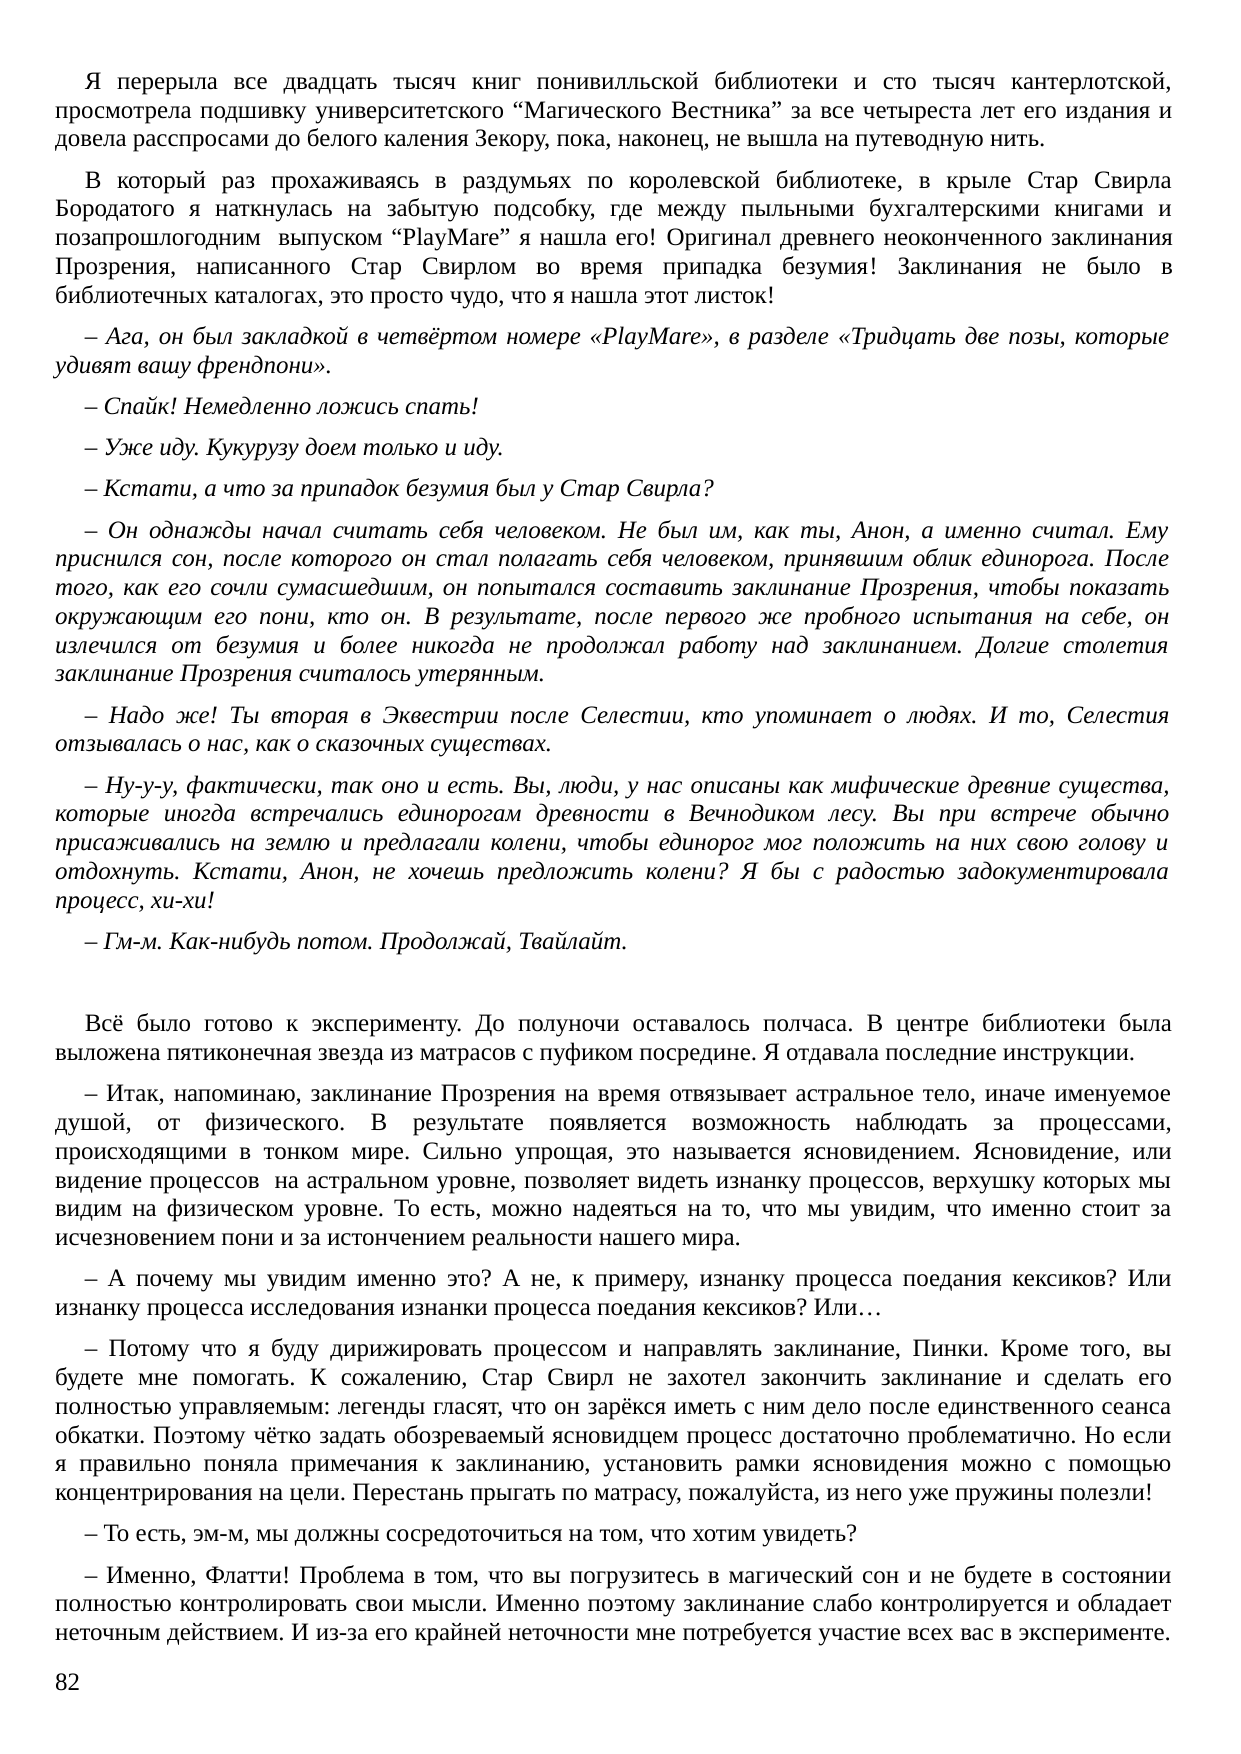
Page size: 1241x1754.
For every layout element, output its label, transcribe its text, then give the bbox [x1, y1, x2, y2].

text – Именно, Флатти! Проблема в том, что вы погрузитесь в магический сон и не будете в состоянии полностью контролировать свои мысли. Именно поэтому заклинание слабо контролируется и обладает неточным действием. И из-за его крайней неточности мне потребуется участие всех вас в эксперименте. [55, 1560, 1173, 1646]
text Всё было готово к эксперименту. До полуночи оставалось полчаса. В центре библиотеки была выложена пятиконечная звезда из матрасов с пуфиком посредине. Я отдавала последние инструкции. [55, 1008, 1173, 1066]
text – Гм-м. Как-нибудь потом. Продолжай, Твайлайт. [55, 926, 1173, 955]
text – Уже иду. Кукурузу доем только и иду. [55, 432, 1173, 461]
text – Потому что я буду дирижировать процессом и направлять заклинание, Пинки. Кроме того, вы будете мне помогать. К сожалению, Стар Свирл не захотел закончить заклинание и сделать его полностью управляемым: легенды гласят, что он зарёкся иметь с ним дело после единственного сеанса обкатки. Поэтому чётко задать обозреваемый ясновидцем процесс достаточно проблематично. Но если я правильно поняла примечания к заклинанию, установить рамки ясновидения можно с помощью концентрирования на цели. Перестань прыгать по матрасу, пожалуйста, из него уже пружины полезли! [55, 1333, 1173, 1506]
text – Итак, напоминаю, заклинание Прозрения на время отвязывает астральное тело, иначе именуемое душой, от физического. В результате появляется возможность наблюдать за процессами, происходящими в тонком мире. Сильно упрощая, это называется ясновидением. Ясновидение, или видение процессов на астральном уровне, позволяет видеть изнанку процессов, верхушку которых мы видим на физическом уровне. То есть, можно надеяться на то, что мы увидим, что именно стоит за исчезновением пони и за истончением реальности нашего мира. [55, 1078, 1173, 1251]
text В который раз прохаживаясь в раздумьях по королевской библиотеке, в крыле Стар Свирла Бородатого я наткнулась на забытую подсобку, где между пыльными бухгалтерскими книгами и позапрошлогодним выпуском “PlayMare” я нашла его! Оригинал древнего неоконченного заклинания Прозрения, написанного Стар Свирлом во время припадка безумия! Заклинания не было в библиотечных каталогах, это просто чудо, что я нашла этот листок! [55, 165, 1173, 308]
text – Спайк! Немедленно ложись спать! [55, 391, 1173, 420]
text – Он однажды начал считать себя человеком. Не был им, как ты, Анон, а именно считал. Ему приснился сон, после которого он стал полагать себя человеком, принявшим облик единорога. После того, как его сочли сумасшедшим, он попытался составить заклинание Прозрения, чтобы показать окружающим его пони, кто он. В результате, после первого же пробного испытания на себе, он излечился от безумия и более никогда не продолжал работу над заклинанием. Долгие столетия заклинание Прозрения считалось утерянным. [55, 515, 1173, 687]
text – Ага, он был закладкой в четвёртом номере «PlayMare», в разделе «Тридцать две позы, которые удивят вашу френдпони». [55, 321, 1173, 378]
text – Ну-у-у, фактически, так оно и есть. Вы, люди, у нас описаны как мифические древние существа, которые иногда встречались единорогам древности в Вечнодиком лесу. Вы при встрече обычно присаживались на землю и предлагали колени, чтобы единорог мог положить на них свою голову и отдохнуть. Кстати, Анон, не хочешь предложить колени? Я бы с радостью задокументировала процесс, хи-хи! [55, 770, 1173, 913]
text Я перерыла все двадцать тысяч книг понивилльской библиотеки и сто тысяч кантерлотской, просмотрела подшивку университетского “Магического Вестника” за все четыреста лет его издания и довела расспросами до белого каления Зекору, пока, наконец, не вышла на путеводную нить. [55, 66, 1173, 152]
text – Надо же! Ты вторая в Эквестрии после Селестии, кто упоминает о людях. И то, Селестия отзывалась о нас, как о сказочных существах. [55, 700, 1173, 757]
text – То есть, эм-м, мы должны сосредоточиться на том, что хотим увидеть? [55, 1518, 1173, 1547]
text – Кстати, а что за припадок безумия был у Стар Свирла? [55, 473, 1173, 502]
text – А почему мы увидим именно это? А не, к примеру, изнанку процесса поедания кексиков? Или изнанку процесса исследования изнанки процесса поедания кексиков? Или… [55, 1263, 1173, 1321]
